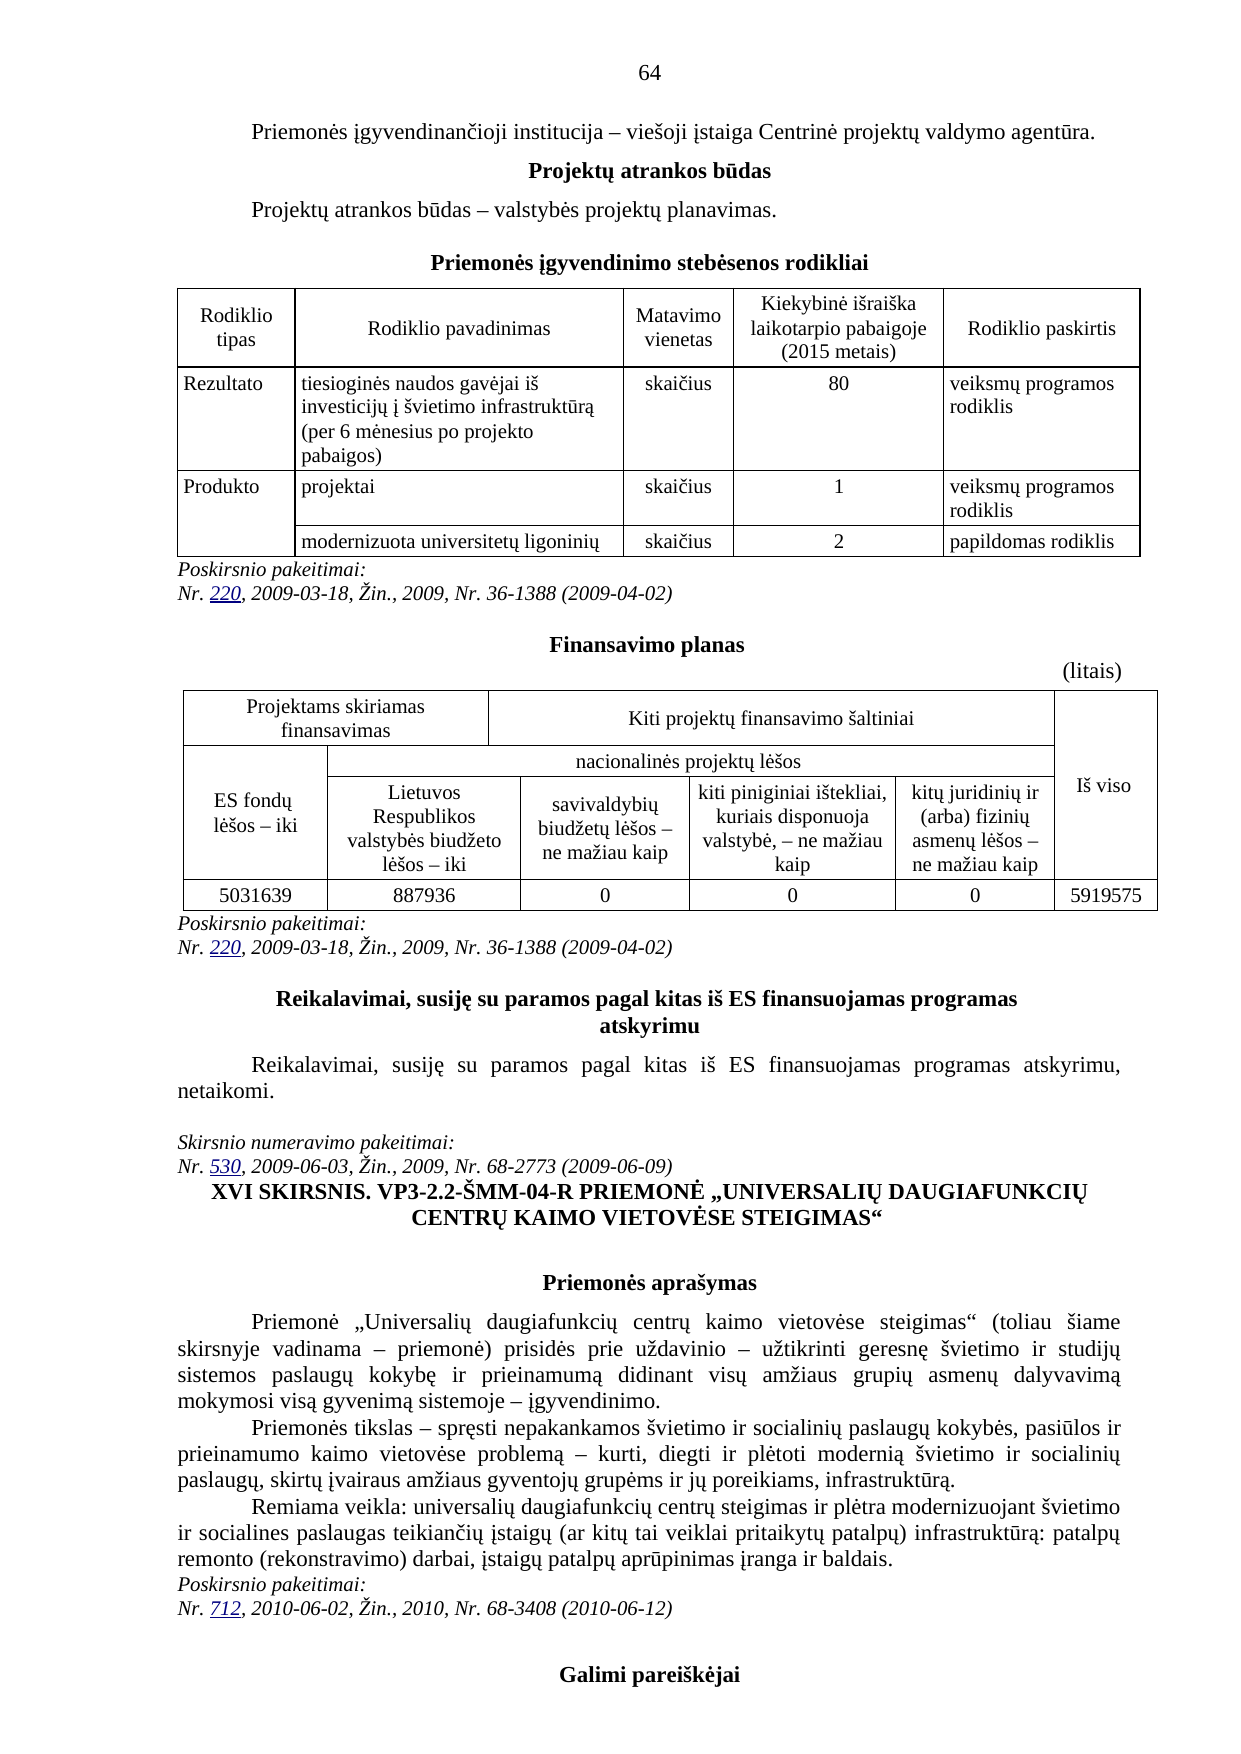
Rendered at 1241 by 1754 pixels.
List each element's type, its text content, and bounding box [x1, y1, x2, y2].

text Finansavimo planas [177, 631, 1122, 657]
table_cell Lietuvos Respublikos valstybės biudžeto lėšos – iki [328, 777, 520, 879]
text Poskirsnio pakeitimai: [177, 1572, 1122, 1596]
table_header Iš viso [1055, 691, 1157, 879]
text (litais) [177, 657, 1122, 684]
table_cell skaičius [624, 368, 733, 469]
text Priemonės įgyvendinančioji institucija – viešoji įstaiga Centrinė projektų valdymo agentūra. [177, 118, 1122, 144]
table_header Kiti projektų finansavimo šaltiniai [489, 691, 1054, 745]
table_cell skaičius [624, 526, 733, 556]
table_cell projektai [296, 471, 623, 524]
table_cell modernizuota universitetų ligoninių [296, 526, 623, 556]
table_cell 0 [521, 880, 689, 910]
table_cell Rezultato [178, 368, 294, 469]
text Reikalavimai, susiję su paramos pagal kitas iš ES finansuojamas programas atskyrimu, netaikomi. [177, 1051, 1122, 1103]
table_cell savivaldybių biudžetų lėšos – ne mažiau kaip [521, 777, 689, 879]
text Nr. 712, 2010-06-02, Žin., 2010, Nr. 68-3408 (2010-06-12) [177, 1596, 1122, 1620]
text Projektų atrankos būdas [177, 157, 1122, 183]
table_header Kiekybinė išraiška laikotarpio pabaigoje (2015 metais) [734, 289, 943, 366]
table_cell 0 [690, 880, 895, 910]
table_cell 2 [734, 526, 943, 556]
text Reikalavimai, susiję su paramos pagal kitas iš ES finansuojamas programas atskyrimu [177, 986, 1122, 1038]
text Projektų atrankos būdas – valstybės projektų planavimas. [177, 196, 1122, 222]
text Priemonė „Universalių daugiafunkcių centrų kaimo vietovėse steigimas“ (toliau šiame skirsnyje vadinama – priemonė) prisidės prie uždavinio – užtikrinti geresnę švietimo ir studijų sistemos paslaugų kokybę ir prieinamumą didinant visų amžiaus grupių asmenų dalyvavimą mokymosi visą gyvenimą sistemoje – įgyvendinimo. [177, 1308, 1122, 1414]
text Nr. 220, 2009-03-18, Žin., 2009, Nr. 36-1388 (2009-04-02) [177, 935, 1122, 959]
table_cell Produkto [178, 471, 294, 556]
table_header Matavimo vienetas [624, 289, 733, 366]
text Priemonės įgyvendinimo stebėsenos rodikliai [177, 248, 1122, 275]
table_cell kitų juridinių ir (arba) fizinių asmenų lėšos – ne mažiau kaip [896, 777, 1054, 879]
text Poskirsnio pakeitimai: [177, 557, 1122, 581]
text Nr. 220, 2009-03-18, Žin., 2009, Nr. 36-1388 (2009-04-02) [177, 581, 1122, 605]
table_cell skaičius [624, 471, 733, 524]
table_header Rodiklio paskirtis [944, 289, 1139, 366]
text Remiama veikla: universalių daugiafunkcių centrų steigimas ir plėtra modernizuojant švietimo ir socialines paslaugas teikiančių įstaigų (ar kitų tai veiklai pritaikytų patalpų) infrastruktūrą: patalpų remonto (rekonstravimo) darbai, įstaigų patalpų aprūpinimas įranga ir baldais. [177, 1493, 1122, 1572]
table_header Rodiklio pavadinimas [296, 289, 623, 366]
table_cell 0 [896, 880, 1054, 910]
table_header Projektams skiriamas finansavimas [184, 691, 488, 745]
table_cell 5919575 [1055, 880, 1157, 910]
table_cell ES fondų lėšos – iki [184, 746, 327, 879]
text Galimi pareiškėjai [177, 1661, 1122, 1688]
text Priemonės aprašymas [177, 1269, 1122, 1296]
text XVI SKIRSNIS. VP3-2.2-ŠMM-04-R PRIEMONĖ „UNIVERSALIŲ DAUGIAFUNKCIŲ CENTRŲ KAIMO VIETOVĖSE STEIGIMAS“ [177, 1178, 1122, 1231]
table_cell kiti piniginiai ištekliai, kuriais disponuoja valstybė, – ne mažiau kaip [690, 777, 895, 879]
table_cell papildomas rodiklis [944, 526, 1139, 556]
text Poskirsnio pakeitimai: [177, 911, 1122, 935]
table_cell 887936 [328, 880, 520, 910]
table_cell veiksmų programos rodiklis [944, 471, 1139, 524]
text Priemonės tikslas – spręsti nepakankamos švietimo ir socialinių paslaugų kokybės, pasiūlos ir prieinamumo kaimo vietovėse problemą – kurti, diegti ir plėtoti modernią švietimo ir socialinių paslaugų, skirtų įvairaus amžiaus gyventojų grupėms ir jų poreikiams, infrastruktūrą. [177, 1414, 1122, 1493]
table_cell 80 [734, 368, 943, 469]
text Nr. 530, 2009-06-03, Žin., 2009, Nr. 68-2773 (2009-06-09) [177, 1154, 1122, 1178]
table_cell tiesioginės naudos gavėjai iš investicijų į švietimo infrastruktūrą (per 6 mėnesius po projekto pabaigos) [296, 368, 623, 469]
table_header Rodiklio tipas [178, 289, 294, 366]
table_cell nacionalinės projektų lėšos [328, 746, 1054, 776]
table_cell 5031639 [184, 880, 327, 910]
text Skirsnio numeravimo pakeitimai: [177, 1130, 1122, 1154]
table_cell veiksmų programos rodiklis [944, 368, 1139, 469]
table_cell 1 [734, 471, 943, 524]
